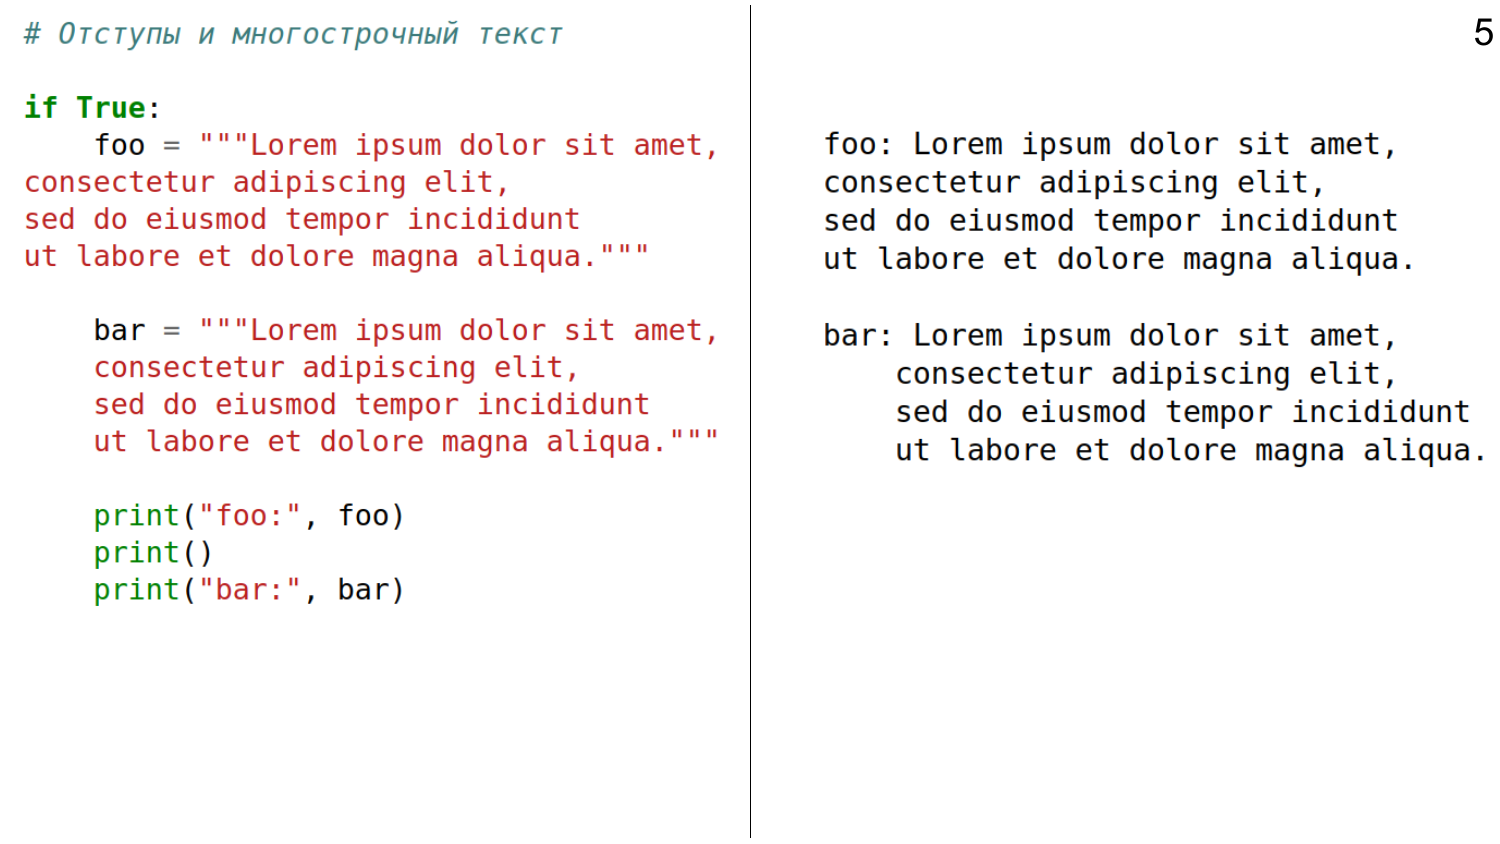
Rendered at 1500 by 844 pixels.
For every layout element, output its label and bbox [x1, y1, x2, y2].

picture [14, 10, 735, 618]
picture [813, 125, 1494, 475]
